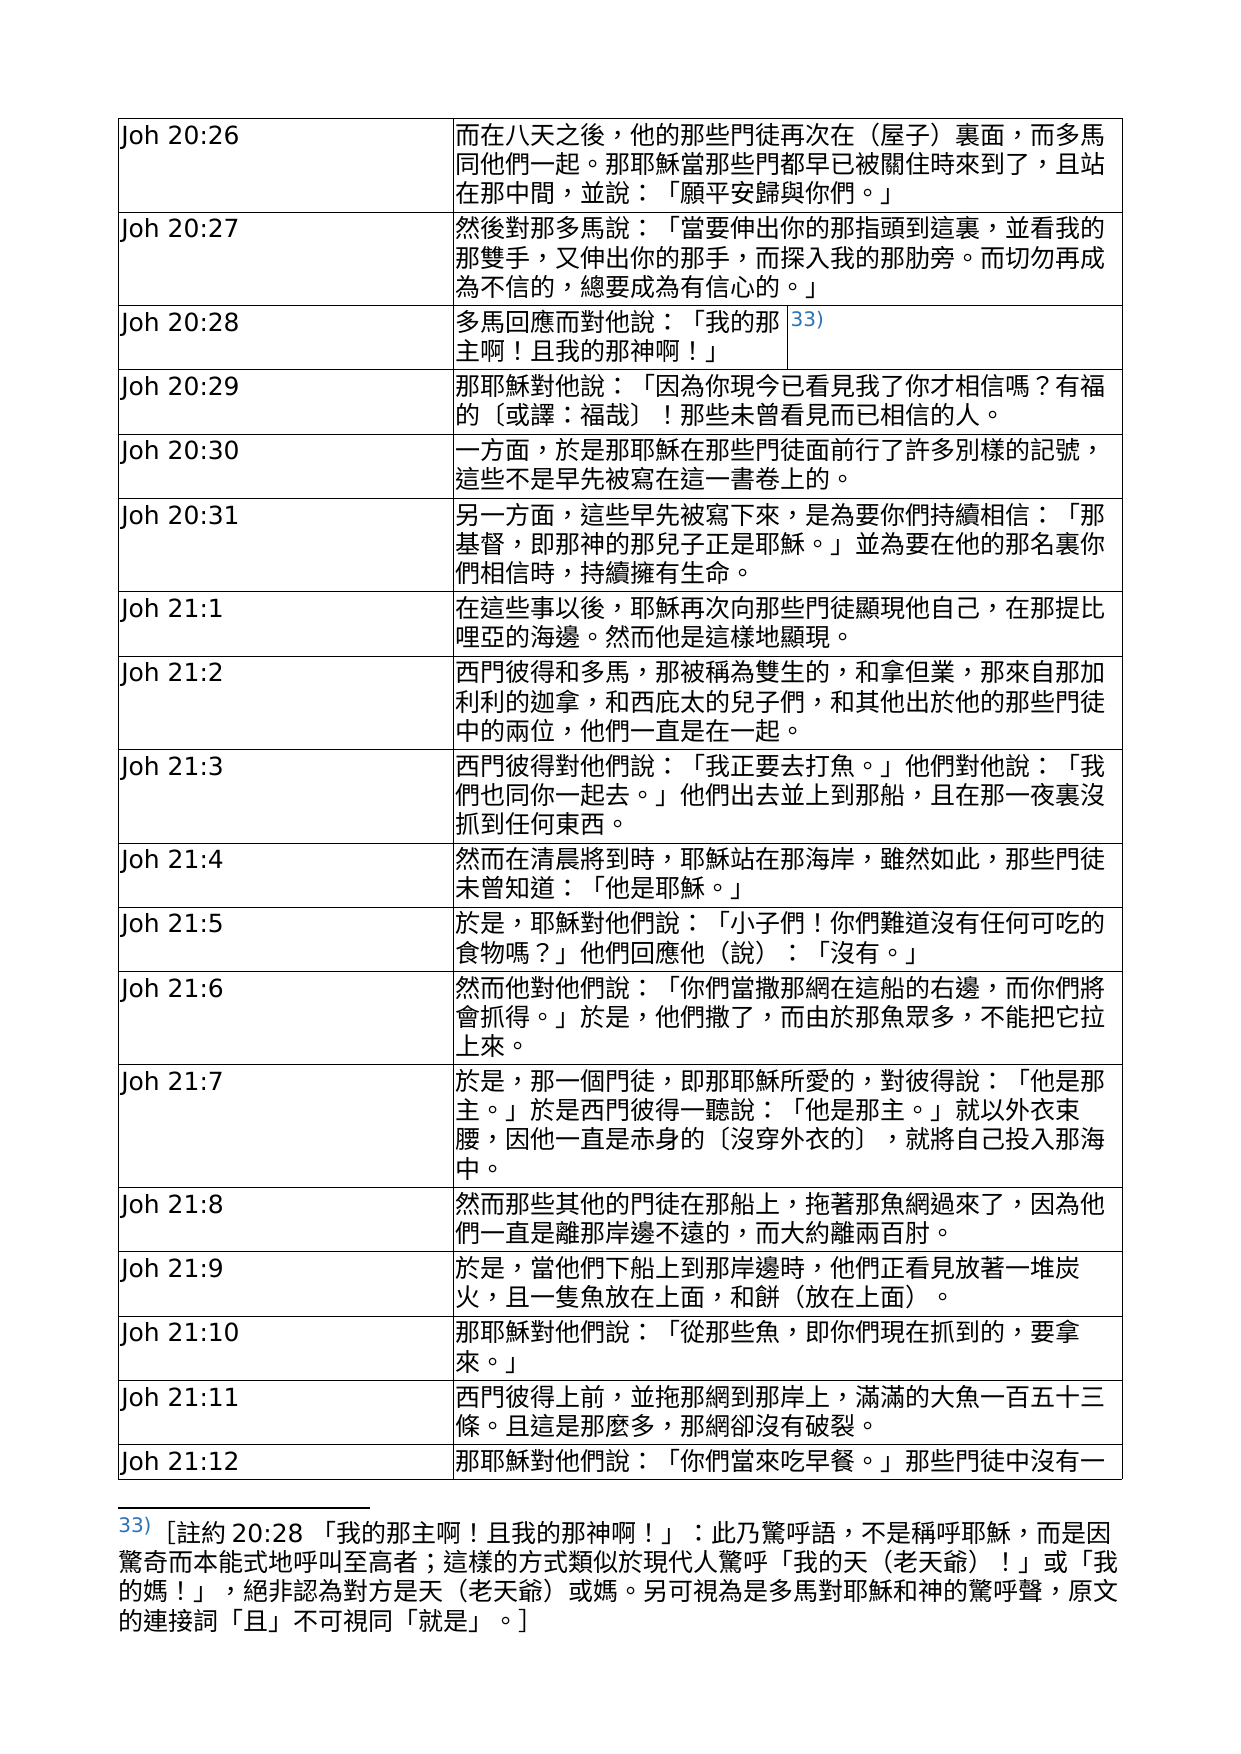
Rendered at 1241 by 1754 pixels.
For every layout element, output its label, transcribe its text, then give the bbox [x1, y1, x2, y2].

table_cell 多馬回應而對他說：「我的那主啊！且我的那神啊！」 [454, 306, 787, 369]
table_cell 然而那些其他的門徒在那船上，拖著那魚網過來了，因為他們一直是離那岸邊不遠的，而大約離兩百肘。 [454, 1188, 1122, 1251]
table_cell Joh 21:3 [119, 750, 453, 842]
table_cell [788, 306, 1122, 369]
table_cell Joh 21:10 [119, 1317, 453, 1380]
table_cell 西門彼得和多馬，那被稱為雙生的，和拿但業，那來自那加利利的迦拿，和西庇太的兒子們，和其他出於他的那些門徒中的兩位，他們一直是在一起。 [454, 657, 1122, 749]
table_cell 然而他對他們說：「你們當撒那網在這船的右邊，而你們將會抓得。」於是，他們撒了，而由於那魚眾多，不能把它拉上來。 [454, 972, 1122, 1064]
table_cell Joh 20:30 [119, 435, 453, 498]
table_cell 於是，那一個門徒，即那耶穌所愛的，對彼得說：「他是那主。」於是西門彼得一聽說：「他是那主。」就以外衣束腰，因他一直是赤身的〔沒穿外衣的〕，就將自己投入那海中。 [454, 1065, 1122, 1187]
table_cell 那耶穌對他們說：「從那些魚，即你們現在抓到的，要拿來。」 [454, 1317, 1122, 1380]
table_cell 西門彼得上前，並拖那網到那岸上，滿滿的大魚一百五十三條。且這是那麼多，那網卻沒有破裂。 [454, 1381, 1122, 1444]
table_cell Joh 21:5 [119, 908, 453, 971]
table_cell Joh 20:26 [119, 119, 453, 212]
table_cell 一方面，於是那耶穌在那些門徒面前行了許多別樣的記號，這些不是早先被寫在這一書卷上的。 [454, 435, 1122, 498]
table_cell Joh 21:12 [119, 1445, 453, 1479]
table_cell Joh 20:28 [119, 306, 453, 369]
table_cell Joh 21:2 [119, 657, 453, 749]
table_cell Joh 20:31 [119, 499, 453, 591]
table_cell Joh 21:1 [119, 592, 453, 656]
table_cell Joh 21:9 [119, 1252, 453, 1316]
table_cell Joh 20:29 [119, 370, 453, 433]
table_cell 於是，耶穌對他們說：「小子們！你們難道沒有任何可吃的食物嗎？」他們回應他（說）：「沒有。」 [454, 908, 1122, 971]
table_cell Joh 21:11 [119, 1381, 453, 1444]
table_cell 然後對那多馬說：「當要伸出你的那指頭到這裏，並看我的那雙手，又伸出你的那手，而探入我的那肋旁。而切勿再成為不信的，總要成為有信心的。」 [454, 213, 1122, 305]
table_cell 那耶穌對他們說：「你們當來吃早餐。」那些門徒中沒有一 [454, 1445, 1122, 1479]
table_cell 而在八天之後，他的那些門徒再次在（屋子）裏面，而多馬同他們一起。那耶穌當那些門都早已被關住時來到了，且站在那中間，並說：「願平安歸與你們。」 [454, 119, 1122, 212]
table_cell 於是，當他們下船上到那岸邊時，他們正看見放著一堆炭火，且一隻魚放在上面，和餅（放在上面）。 [454, 1252, 1122, 1316]
table_cell Joh 21:7 [119, 1065, 453, 1187]
table_cell 另一方面，這些早先被寫下來，是為要你們持續相信：「那基督，即那神的那兒子正是耶穌。」並為要在他的那名裏你們相信時，持續擁有生命。 [454, 499, 1122, 591]
table_cell Joh 20:27 [119, 213, 453, 305]
table_cell 那耶穌對他說：「因為你現今已看見我了你才相信嗎？有福的〔或譯：福哉〕！那些未曾看見而已相信的人。 [454, 370, 1122, 433]
table_cell Joh 21:6 [119, 972, 453, 1064]
table_cell Joh 21:4 [119, 844, 453, 907]
table_cell 西門彼得對他們說：「我正要去打魚。」他們對他說：「我們也同你一起去。」他們出去並上到那船，且在那一夜裏沒抓到任何東西。 [454, 750, 1122, 842]
table_cell 然而在清晨將到時，耶穌站在那海岸，雖然如此，那些門徒未曾知道：「他是耶穌。」 [454, 844, 1122, 907]
table_cell Joh 21:8 [119, 1188, 453, 1251]
table_cell 在這些事以後，耶穌再次向那些門徒顯現他自己，在那提比哩亞的海邊。然而他是這樣地顯現。 [454, 592, 1122, 656]
